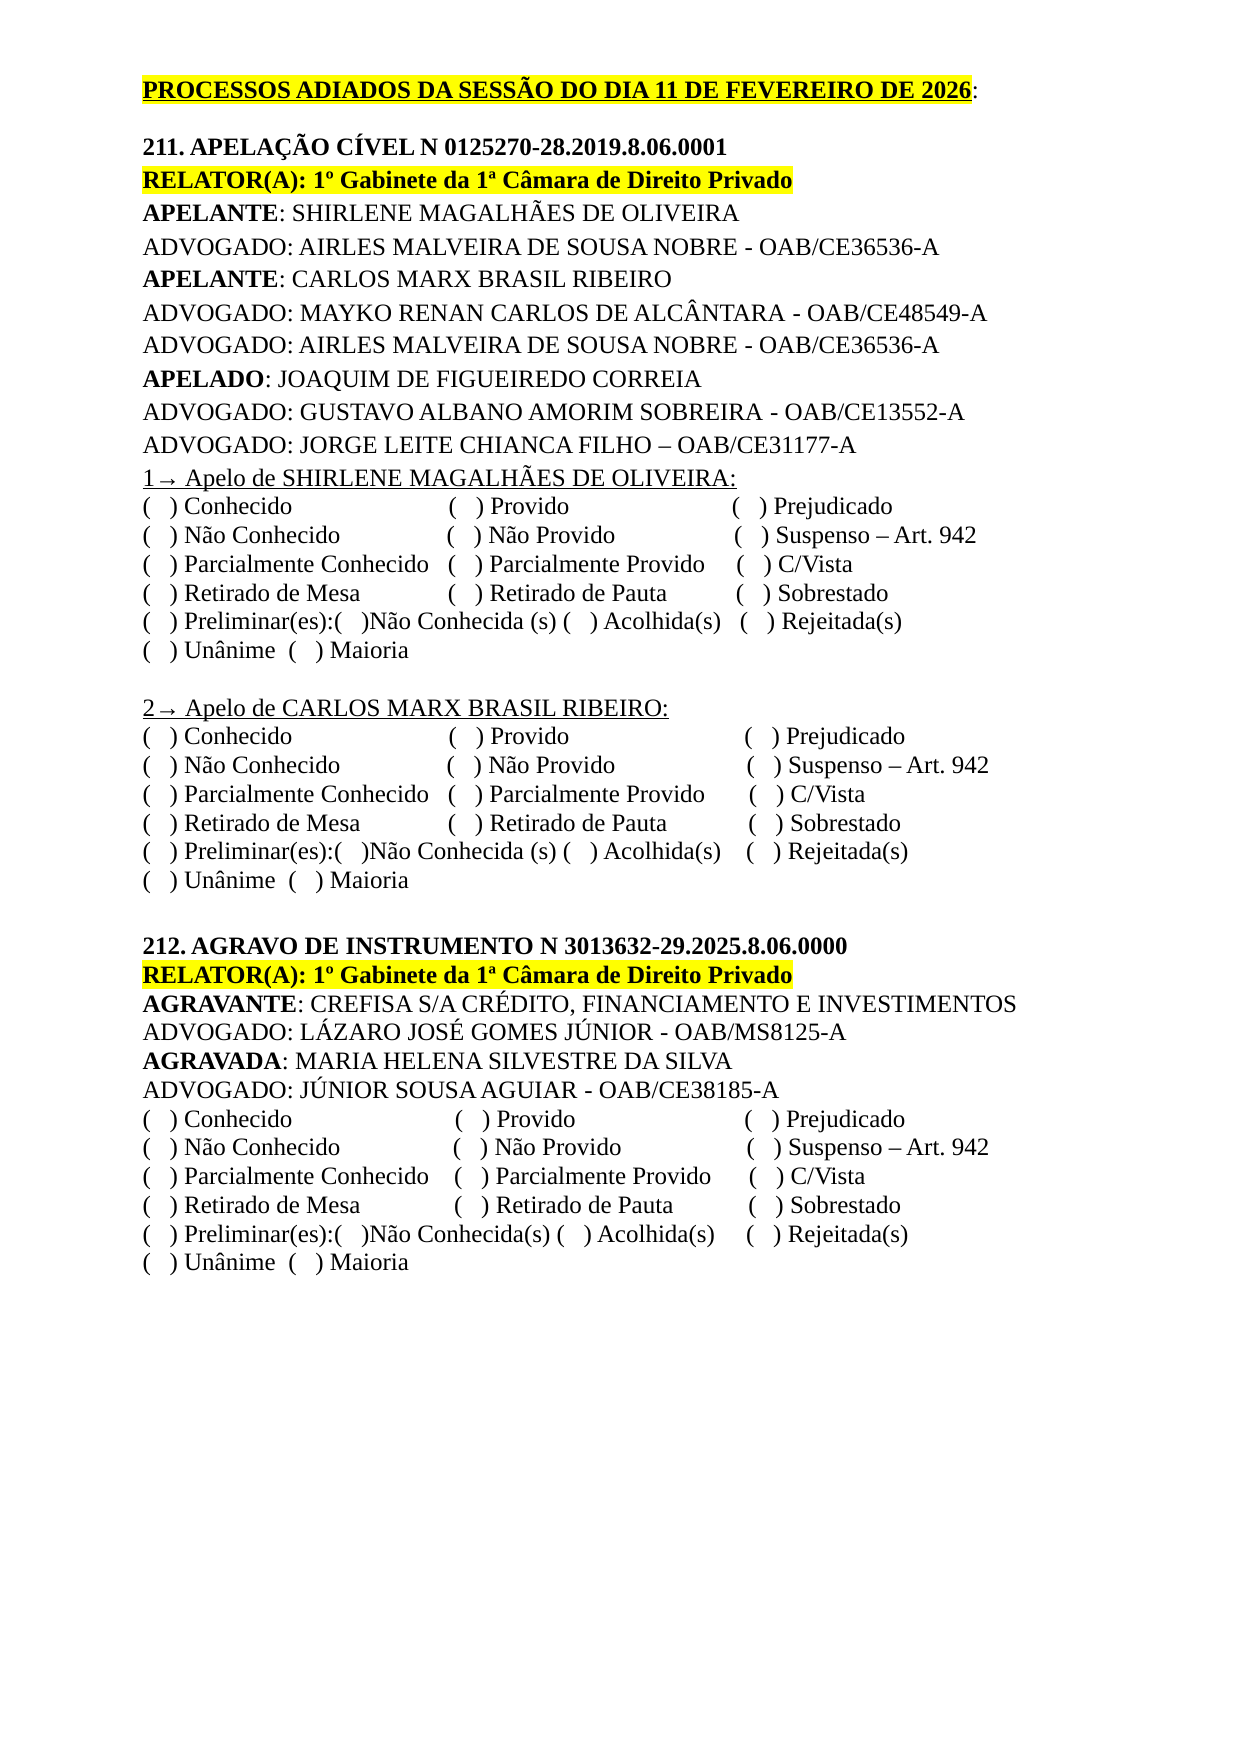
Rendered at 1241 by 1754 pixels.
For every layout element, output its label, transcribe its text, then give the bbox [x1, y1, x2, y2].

text PROCESSOS ADIADOS DA SESSÃO DO DIA 11 DE FEVEREIRO DE 2026: [142, 75, 1141, 104]
text ( ) Conhecido ( ) Provido ( ) Prejudicado [142, 491, 1141, 520]
text ( ) Parcialmente Conhecido ( ) Parcialmente Provido ( ) C/Vista [142, 779, 1158, 808]
text ( ) Retirado de Mesa ( ) Retirado de Pauta ( ) Sobrestado [142, 808, 1158, 836]
text ( ) Unânime ( ) Maioria [142, 1247, 1158, 1276]
text ( ) Preliminar(es):( )Não Conhecida(s) ( ) Acolhida(s) ( ) Rejeitada(s) [142, 1219, 1158, 1247]
text ( ) Preliminar(es):( )Não Conhecida (s) ( ) Acolhida(s) ( ) Rejeitada(s) [142, 836, 1158, 865]
text ( ) Retirado de Mesa ( ) Retirado de Pauta ( ) Sobrestado [142, 578, 1158, 606]
text ( ) Parcialmente Conhecido ( ) Parcialmente Provido ( ) C/Vista [142, 1161, 1158, 1190]
text 212. AGRAVO DE INSTRUMENTO N 3013632-29.2025.8.06.0000 RELATOR(A): 1º Gabinete da 1ª Câmara de Direito Privado AGRAVANTE: CREFISA S/A CRÉDITO, FINANCIAMENTO E INVESTIMENTOS ADVOGADO: LÁZARO JOSÉ GOMES JÚNIOR - OAB/MS8125-A AGRAVADA: MARIA HELENA SILVESTRE DA SILVA ADVOGADO: JÚNIOR SOUSA AGUIAR - OAB/CE38185-A ( ) Conhecido ( ) Provido ( ) Prejudicado [142, 931, 1141, 1132]
text 211. APELAÇÃO CÍVEL N 0125270-28.2019.8.06.0001 RELATOR(A): 1º Gabinete da 1ª Câmara de Direito Privado APELANTE: SHIRLENE MAGALHÃES DE OLIVEIRA ADVOGADO: AIRLES MALVEIRA DE SOUSA NOBRE - OAB/CE36536-A APELANTE: CARLOS MARX BRASIL RIBEIRO ADVOGADO: MAYKO RENAN CARLOS DE ALCÂNTARA - OAB/CE48549-A ADVOGADO: AIRLES MALVEIRA DE SOUSA NOBRE - OAB/CE36536-A APELADO: JOAQUIM DE FIGUEIREDO CORREIA ADVOGADO: GUSTAVO ALBANO AMORIM SOBREIRA - OAB/CE13552-A ADVOGADO: JORGE LEITE CHIANCA FILHO – OAB/CE31177-A [142, 132, 1141, 458]
text ( ) Retirado de Mesa ( ) Retirado de Pauta ( ) Sobrestado [142, 1190, 1158, 1219]
text 1→ Apelo de SHIRLENE MAGALHÃES DE OLIVEIRA: [142, 463, 1141, 491]
text ( ) Não Conhecido ( ) Não Provido ( ) Suspenso – Art. 942 [142, 1132, 1158, 1161]
text ( ) Preliminar(es):( )Não Conhecida (s) ( ) Acolhida(s) ( ) Rejeitada(s) [142, 606, 1158, 635]
text ( ) Unânime ( ) Maioria [142, 865, 1141, 894]
text 2→ Apelo de CARLOS MARX BRASIL RIBEIRO: [142, 693, 1141, 721]
text ( ) Não Conhecido ( ) Não Provido ( ) Suspenso – Art. 942 [142, 750, 1158, 779]
text ( ) Não Conhecido ( ) Não Provido ( ) Suspenso – Art. 942 [142, 520, 1158, 549]
text ( ) Conhecido ( ) Provido ( ) Prejudicado [142, 721, 1141, 750]
text ( ) Parcialmente Conhecido ( ) Parcialmente Provido ( ) C/Vista [142, 549, 1158, 578]
text ( ) Unânime ( ) Maioria [142, 635, 1158, 664]
